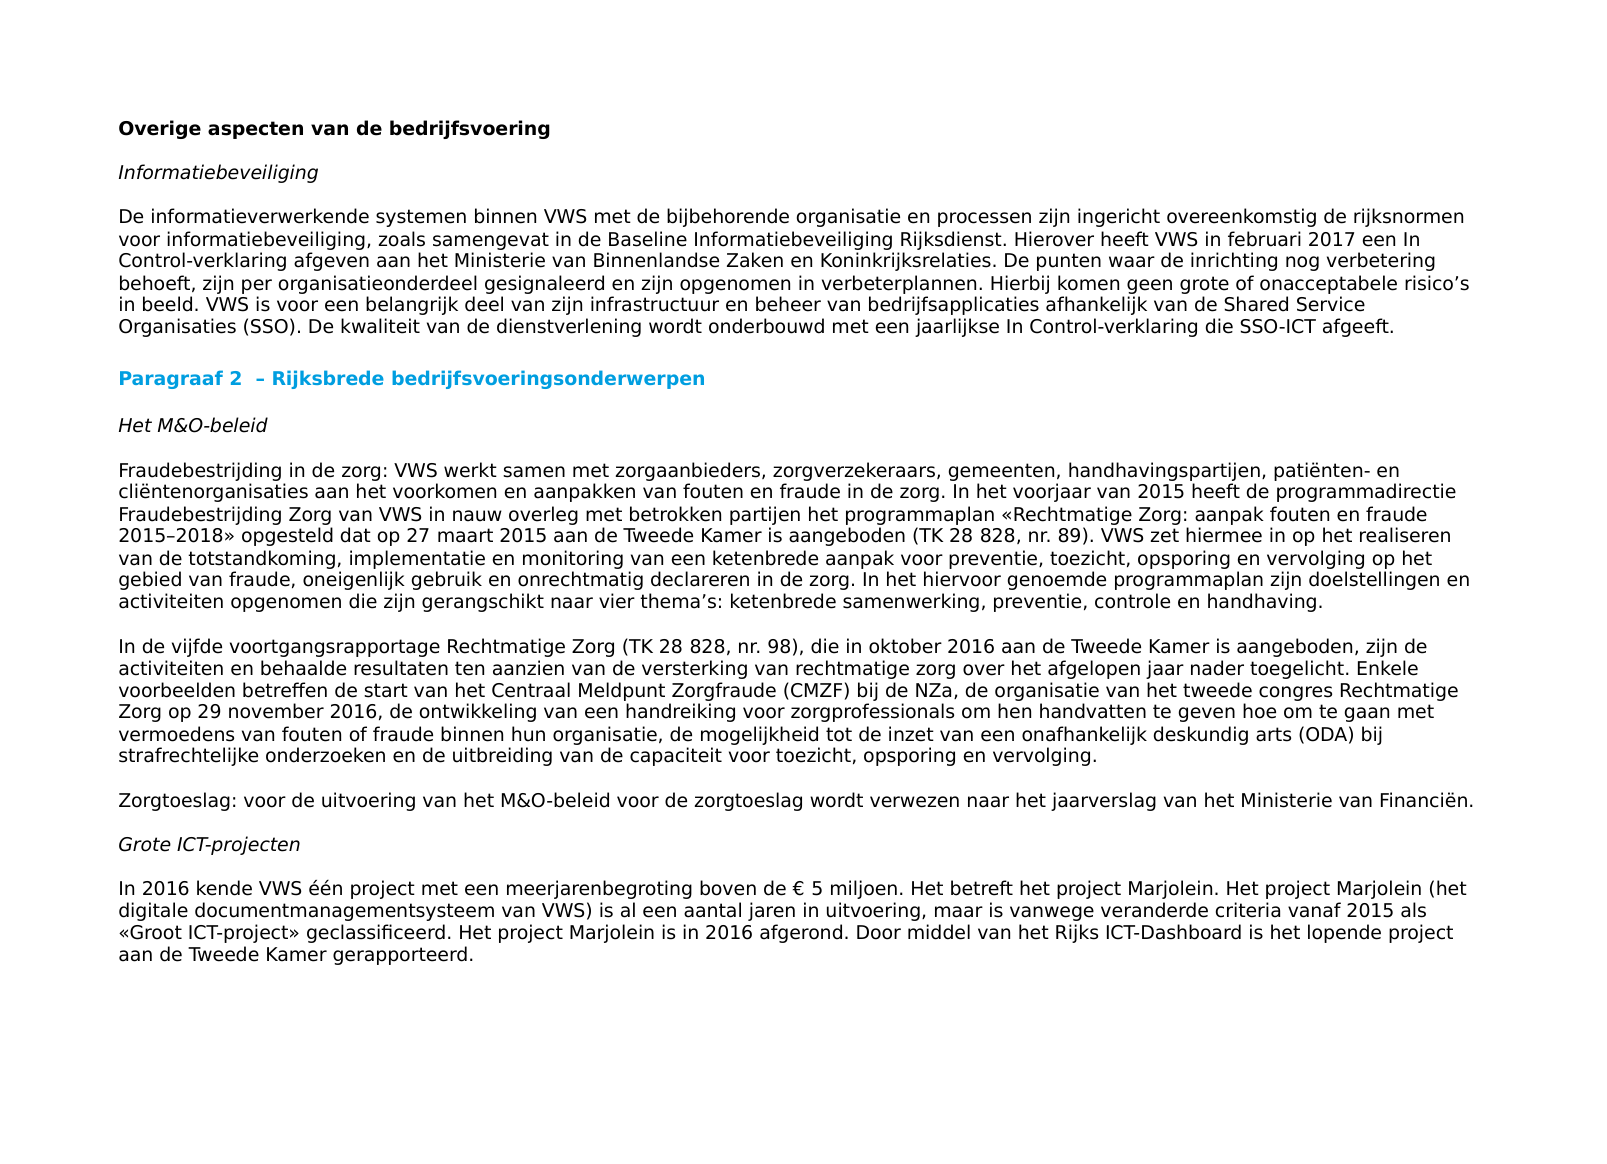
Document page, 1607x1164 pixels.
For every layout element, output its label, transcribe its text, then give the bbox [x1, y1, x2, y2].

text In 2016 kende VWS één project met een meerjarenbegroting boven de € 5 miljoen. Het betreft het project Marjolein. Het project Marjolein (het digitale documentmanagementsysteem van VWS) is al een aantal jaren in uitvoering, maar is vanwege veranderde criteria vanaf 2015 als «Groot ICT-project» geclassificeerd. Het project Marjolein is in 2016 afgerond. Door middel van het Rijks ICT-Dashboard is het lopende project aan de Tweede Kamer gerapporteerd. [118, 878, 1488, 966]
text In de vijfde voortgangsrapportage Rechtmatige Zorg (TK 28 828, nr. 98), die in oktober 2016 aan de Tweede Kamer is aangeboden, zijn de activiteiten en behaalde resultaten ten aanzien van de versterking van rechtmatige zorg over het afgelopen jaar nader toegelicht. Enkele voorbeelden betreffen de start van het Centraal Meldpunt Zorgfraude (CMZF) bij de NZa, de organisatie van het tweede congres Rechtmatige Zorg op 29 november 2016, de ontwikkeling van een handreiking voor zorgprofessionals om hen handvatten te geven hoe om te gaan met vermoedens van fouten of fraude binnen hun organisatie, de mogelijkheid tot de inzet van een onafhankelijk deskundig arts (ODA) bij strafrechtelijke onderzoeken en de uitbreiding van de capaciteit voor toezicht, opsporing en vervolging. [118, 636, 1488, 767]
subtitle Grote ICT-projecten [118, 834, 1488, 856]
subtitle Overige aspecten van de bedrijfsvoering [118, 118, 1488, 140]
subtitle Het M&O-beleid [118, 415, 1488, 437]
text Fraudebestrijding in de zorg: VWS werkt samen met zorgaanbieders, zorgverzekeraars, gemeenten, handhavingspartijen, patiënten- en cliëntenorganisaties aan het voorkomen en aanpakken van fouten en fraude in de zorg. In het voorjaar van 2015 heeft de programmadirectie Fraudebestrijding Zorg van VWS in nauw overleg met betrokken partijen het programmaplan «Rechtmatige Zorg: aanpak fouten en fraude 2015–2018» opgesteld dat op 27 maart 2015 aan de Tweede Kamer is aangeboden (TK 28 828, nr. 89). VWS zet hiermee in op het realiseren van de totstandkoming, implementatie en monitoring van een ketenbrede aanpak voor preventie, toezicht, opsporing en vervolging op het gebied van fraude, oneigenlijk gebruik en onrechtmatig declareren in de zorg. In het hiervoor genoemde programmaplan zijn doelstellingen en activiteiten opgenomen die zijn gerangschikt naar vier thema’s: ketenbrede samenwerking, preventie, controle en handhaving. [118, 459, 1488, 613]
subtitle Paragraaf 2 – Rijksbrede bedrijfsvoeringsonderwerpen [118, 368, 1488, 390]
subtitle Informatiebeveiliging [118, 162, 1488, 184]
text De informatieverwerkende systemen binnen VWS met de bijbehorende organisatie en processen zijn ingericht overeenkomstig de rijksnormen voor informatiebeveiliging, zoals samengevat in de Baseline Informatiebeveiliging Rijksdienst. Hierover heeft VWS in februari 2017 een In Control-verklaring afgeven aan het Ministerie van Binnenlandse Zaken en Koninkrijksrelaties. De punten waar de inrichting nog verbetering behoeft, zijn per organisatieonderdeel gesignaleerd en zijn opgenomen in verbeterplannen. Hierbij komen geen grote of onacceptabele risico’s in beeld. VWS is voor een belangrijk deel van zijn infrastructuur en beheer van bedrijfsapplicaties afhankelijk van de Shared Service Organisaties (SSO). De kwaliteit van de dienstverlening wordt onderbouwd met een jaarlijkse In Control-verklaring die SSO-ICT afgeeft. [118, 206, 1488, 338]
text Zorgtoeslag: voor de uitvoering van het M&O-beleid voor de zorgtoeslag wordt verwezen naar het jaarverslag van het Ministerie van Financiën. [118, 789, 1488, 812]
